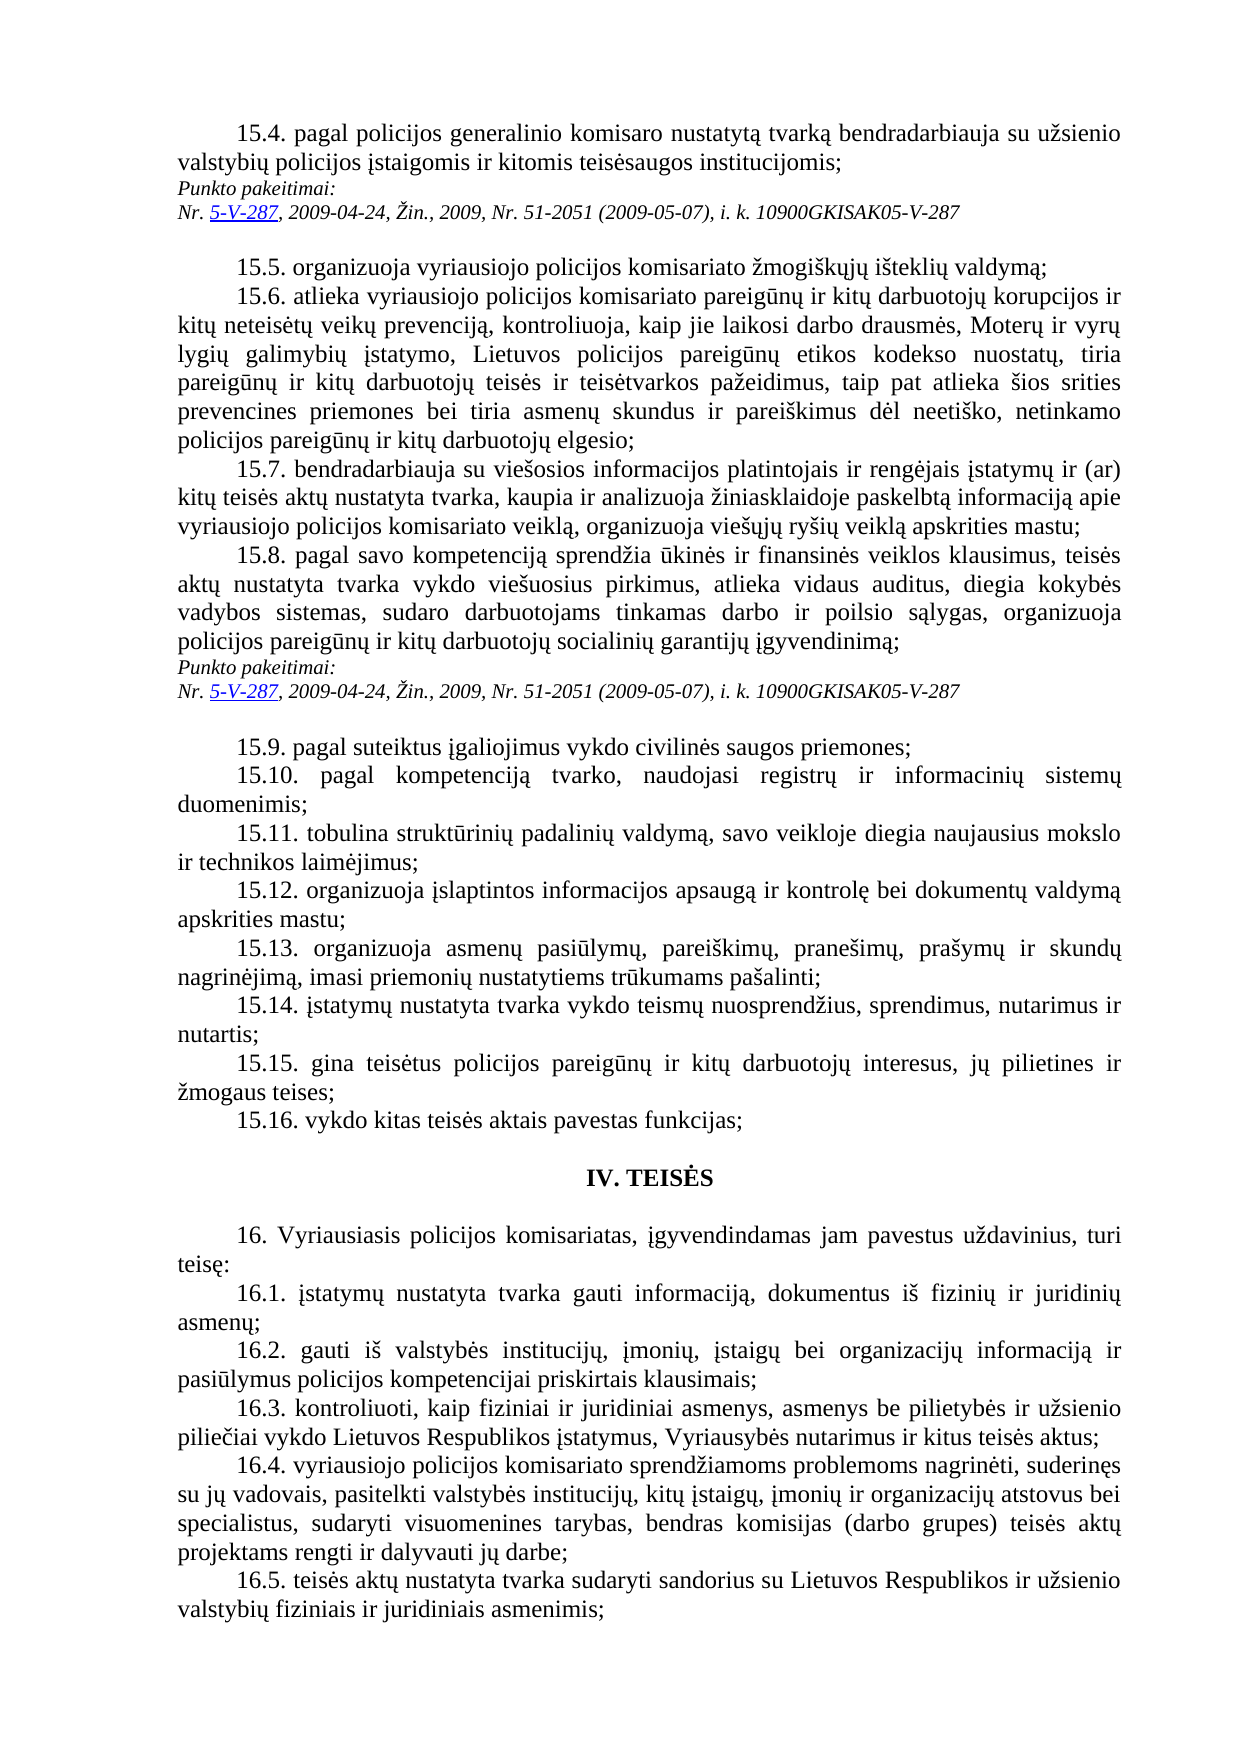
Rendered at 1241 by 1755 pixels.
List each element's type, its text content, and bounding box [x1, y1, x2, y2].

text 15.7. bendradarbiauja su viešosios informacijos platintojais ir rengėjais įstatymų ir (ar) kitų teisės aktų nustatyta tvarka, kaupia ir analizuoja žiniasklaidoje paskelbtą informaciją apie vyriausiojo policijos komisariato veiklą, organizuoja viešųjų ryšių veiklą apskrities mastu; [177, 454, 1122, 540]
text 15.9. pagal suteiktus įgaliojimus vykdo civilinės saugos priemones; [177, 732, 1122, 761]
text IV. TEISĖS [177, 1163, 1122, 1192]
text 15.14. įstatymų nustatyta tvarka vykdo teismų nuosprendžius, sprendimus, nutarimus ir nutartis; [177, 991, 1122, 1048]
text 16. Vyriausiasis policijos komisariatas, įgyvendindamas jam pavestus uždavinius, turi teisę: [177, 1221, 1122, 1278]
text 16.5. teisės aktų nustatyta tvarka sudaryti sandorius su Lietuvos Respublikos ir užsienio valstybių fiziniais ir juridiniais asmenimis; [177, 1566, 1122, 1623]
text 15.4. pagal policijos generalinio komisaro nustatytą tvarką bendradarbiauja su užsienio valstybių policijos įstaigomis ir kitomis teisėsaugos institucijomis; [177, 118, 1122, 176]
text 15.13. organizuoja asmenų pasiūlymų, pareiškimų, pranešimų, prašymų ir skundų nagrinėjimą, imasi priemonių nustatytiems trūkumams pašalinti; [177, 933, 1122, 991]
text Nr. 5-V-287, 2009-04-24, Žin., 2009, Nr. 51-2051 (2009-05-07), i. k. 10900GKISAK05-V-287 [177, 679, 1122, 703]
text 15.15. gina teisėtus policijos pareigūnų ir kitų darbuotojų interesus, jų pilietines ir žmogaus teises; [177, 1048, 1122, 1106]
text 16.2. gauti iš valstybės institucijų, įmonių, įstaigų bei organizacijų informaciją ir pasiūlymus policijos kompetencijai priskirtais klausimais; [177, 1336, 1122, 1393]
text 15.5. organizuoja vyriausiojo policijos komisariato žmogiškųjų išteklių valdymą; [177, 252, 1122, 281]
text 16.3. kontroliuoti, kaip fiziniai ir juridiniai asmenys, asmenys be pilietybės ir užsienio piliečiai vykdo Lietuvos Respublikos įstatymus, Vyriausybės nutarimus ir kitus teisės aktus; [177, 1393, 1122, 1451]
text 15.10. pagal kompetenciją tvarko, naudojasi registrų ir informacinių sistemų duomenimis; [177, 761, 1122, 818]
text 15.8. pagal savo kompetenciją sprendžia ūkinės ir finansinės veiklos klausimus, teisės aktų nustatyta tvarka vykdo viešuosius pirkimus, atlieka vidaus auditus, diegia kokybės vadybos sistemas, sudaro darbuotojams tinkamas darbo ir poilsio sąlygas, organizuoja policijos pareigūnų ir kitų darbuotojų socialinių garantijų įgyvendinimą; [177, 540, 1122, 655]
text 16.1. įstatymų nustatyta tvarka gauti informaciją, dokumentus iš fizinių ir juridinių asmenų; [177, 1278, 1122, 1336]
text Punkto pakeitimai: [177, 655, 1122, 679]
text 15.16. vykdo kitas teisės aktais pavestas funkcijas; [177, 1106, 1122, 1134]
text 15.6. atlieka vyriausiojo policijos komisariato pareigūnų ir kitų darbuotojų korupcijos ir kitų neteisėtų veikų prevenciją, kontroliuoja, kaip jie laikosi darbo drausmės, Moterų ir vyrų lygių galimybių įstatymo, Lietuvos policijos pareigūnų etikos kodekso nuostatų, tiria pareigūnų ir kitų darbuotojų teisės ir teisėtvarkos pažeidimus, taip pat atlieka šios srities prevencines priemones bei tiria asmenų skundus ir pareiškimus dėl neetiško, netinkamo policijos pareigūnų ir kitų darbuotojų elgesio; [177, 281, 1122, 454]
text Nr. 5-V-287, 2009-04-24, Žin., 2009, Nr. 51-2051 (2009-05-07), i. k. 10900GKISAK05-V-287 [177, 200, 1122, 224]
text 15.12. organizuoja įslaptintos informacijos apsaugą ir kontrolę bei dokumentų valdymą apskrities mastu; [177, 876, 1122, 933]
text 15.11. tobulina struktūrinių padalinių valdymą, savo veikloje diegia naujausius mokslo ir technikos laimėjimus; [177, 818, 1122, 876]
text 16.4. vyriausiojo policijos komisariato sprendžiamoms problemoms nagrinėti, suderinęs su jų vadovais, pasitelkti valstybės institucijų, kitų įstaigų, įmonių ir organizacijų atstovus bei specialistus, sudaryti visuomenines tarybas, bendras komisijas (darbo grupes) teisės aktų projektams rengti ir dalyvauti jų darbe; [177, 1451, 1122, 1566]
text Punkto pakeitimai: [177, 176, 1122, 200]
